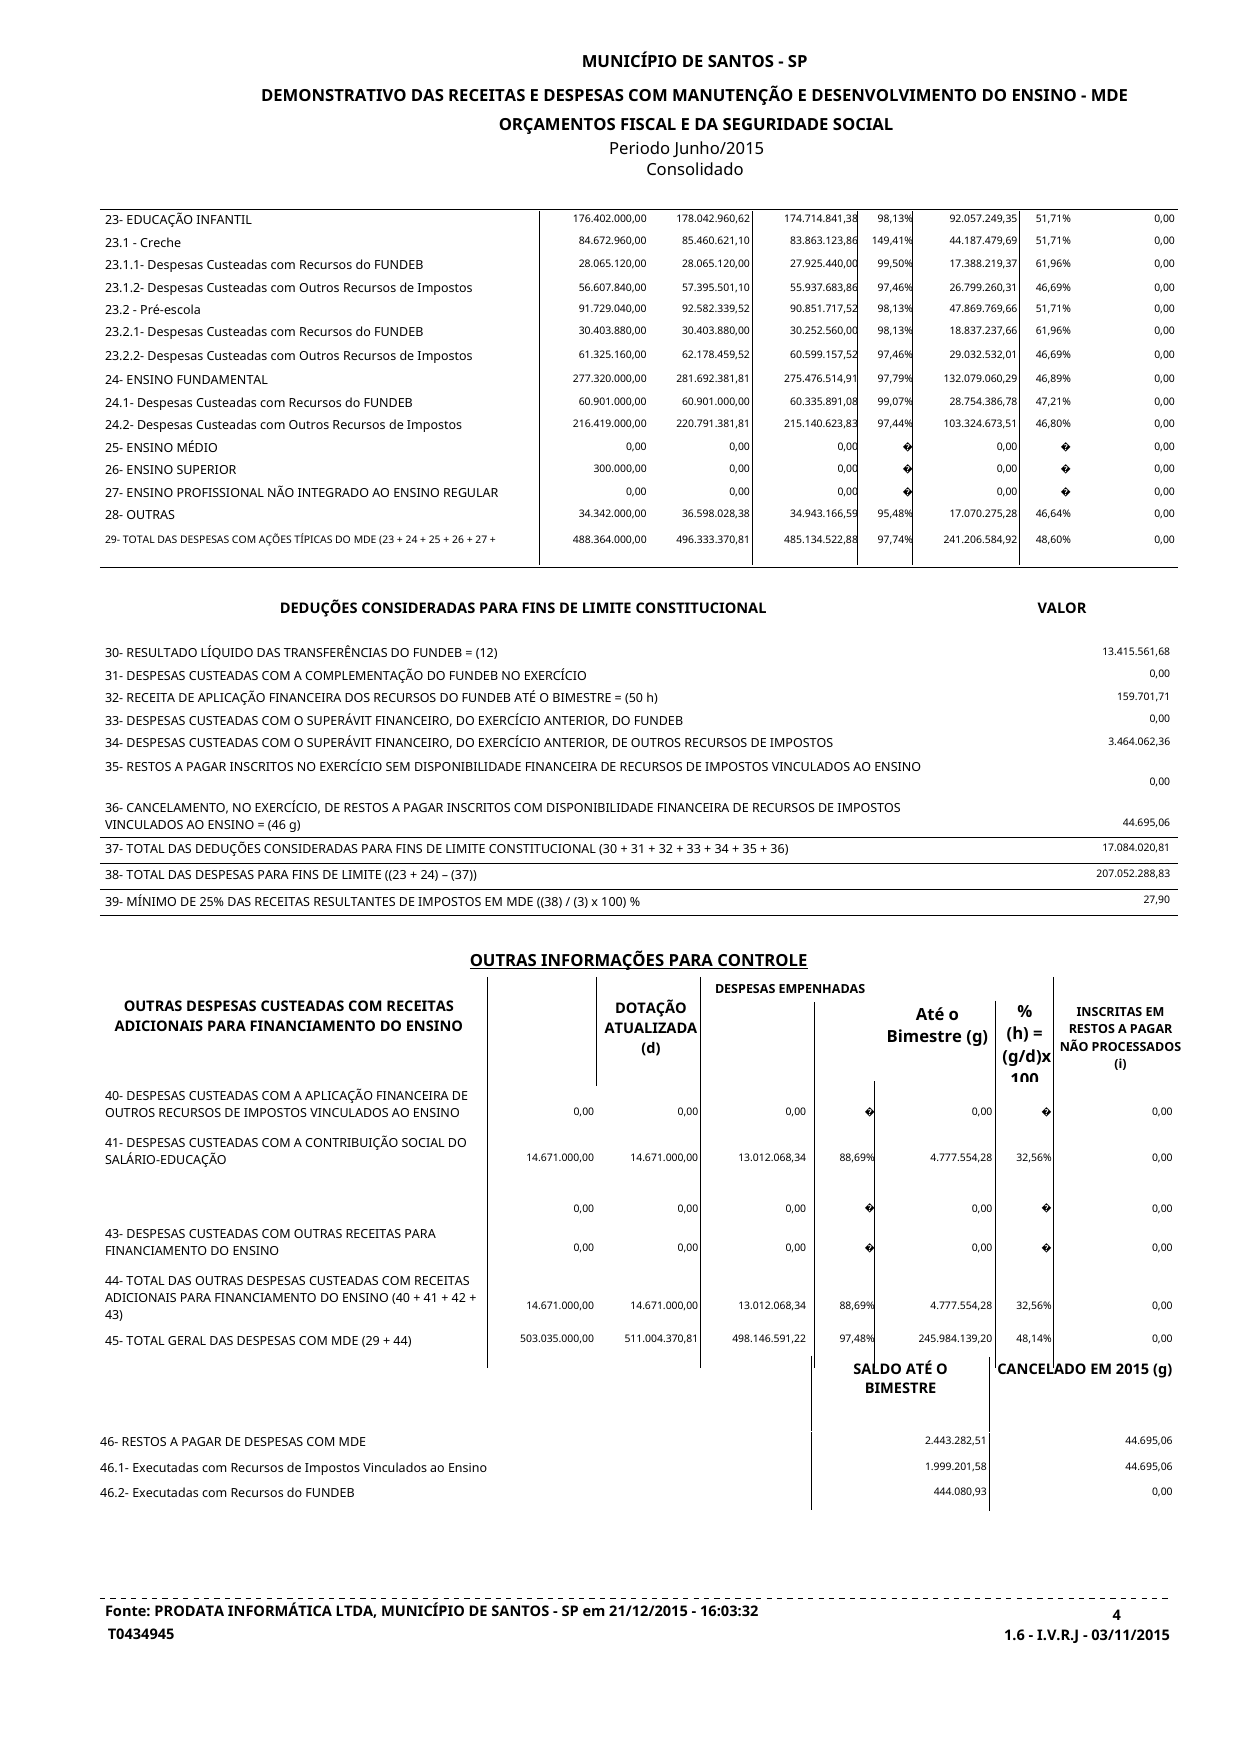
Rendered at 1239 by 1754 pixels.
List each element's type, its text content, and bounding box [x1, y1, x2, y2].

table_cell 29.032.532,01 [918, 348, 1017, 370]
table_header [755, 0, 771, 49]
table_cell [601, 917, 613, 947]
table_cell 35- RESTOS A PAGAR INSCRITOS NO EXERCÍCIO SEM DISPONIBILIDADE FINANCEIRA DE RECURSOS DE IMPOSTOS VINCULADOS AO ENSINO [105, 758, 942, 797]
table_cell 511.004.370,81 [596, 1332, 698, 1354]
table_cell [0, 1272, 100, 1299]
table_cell [0, 866, 100, 888]
table_cell [806, 1332, 812, 1354]
table_cell [0, 734, 100, 757]
table_cell [0, 775, 100, 797]
table_cell [860, 1173, 866, 1191]
table_cell [755, 1126, 771, 1134]
table_cell [1010, 917, 1017, 947]
table_cell [1113, 1134, 1167, 1150]
table_cell [1182, 439, 1239, 461]
table_cell [651, 75, 698, 84]
table_cell [534, 1359, 540, 1430]
table_header [1010, 0, 1017, 49]
table_cell [490, 1050, 534, 1077]
table_cell [1182, 201, 1239, 210]
table_cell [108, 112, 212, 136]
table_cell [1182, 1081, 1239, 1087]
table_cell [400, 201, 472, 209]
table_cell [1059, 136, 1071, 150]
table_cell [918, 1272, 942, 1299]
table_cell � [819, 1104, 874, 1126]
table_cell 38- TOTAL DAS DESPESAS PARA FINS DE LIMITE ((23 + 24) – (37)) [105, 866, 942, 888]
table_cell Consolidado [212, 157, 1177, 180]
table_cell [949, 1272, 973, 1299]
table_header [601, 0, 613, 49]
table_cell [400, 75, 472, 84]
table_header [651, 0, 698, 49]
table_cell [601, 201, 613, 209]
table_cell [755, 556, 771, 567]
table_cell [212, 1126, 312, 1134]
table_cell [703, 201, 750, 209]
table_cell [860, 1004, 866, 1050]
table_cell [0, 234, 100, 256]
table_cell [1113, 1088, 1167, 1104]
table_cell [651, 1272, 698, 1299]
table_cell [1010, 1173, 1017, 1191]
table_cell 0,00 [649, 461, 750, 484]
table_cell [108, 1081, 212, 1087]
table_cell [0, 1604, 100, 1624]
table_cell [490, 1173, 534, 1191]
table_cell [1182, 572, 1239, 643]
table_cell 46.1- Executadas com Recursos de Impostos Vinculados ao Ensino [100, 1459, 800, 1481]
table_cell ORÇAMENTOS FISCAL E DA SEGURIDADE SOCIAL [212, 112, 1179, 136]
table_cell 34- DESPESAS CUSTEADAS COM O SUPERÁVIT FINANCEIRO, DO EXERCÍCIO ANTERIOR, DE OUTROS RECURSOS DE IMPOSTOS [105, 734, 942, 757]
table_cell [1182, 917, 1239, 947]
table_cell [312, 917, 400, 947]
table_cell 28- OUTRAS [105, 506, 534, 529]
table_cell [800, 1050, 806, 1077]
table_cell 14.671.000,00 [490, 1150, 594, 1173]
table_cell [949, 799, 973, 815]
table_cell [534, 556, 540, 567]
table_cell 46- RESTOS A PAGAR DE DESPESAS COM MDE [100, 1433, 800, 1456]
table_cell [1059, 981, 1071, 999]
table_cell [534, 1004, 540, 1050]
table_cell [860, 75, 866, 84]
table_cell [860, 1510, 866, 1598]
table_cell 24- ENSINO FUNDAMENTAL [105, 371, 534, 394]
table_cell 0,00 [596, 1201, 698, 1222]
table_cell [771, 1321, 800, 1329]
table_cell [651, 1134, 698, 1150]
table_cell [973, 1272, 987, 1299]
table_header [703, 0, 750, 49]
table_cell [400, 917, 472, 947]
table_cell 51,71% [1024, 211, 1071, 234]
table_cell [819, 1321, 825, 1329]
table_cell [949, 917, 973, 947]
table_cell 98,13% [860, 324, 912, 346]
table_cell [480, 1510, 487, 1598]
table_cell [312, 1126, 400, 1134]
table_cell [0, 1484, 100, 1507]
table_cell [755, 1088, 771, 1104]
table_cell [1010, 1126, 1017, 1134]
table_cell [1182, 712, 1239, 734]
table_cell � [998, 1240, 1051, 1263]
table_cell [755, 201, 771, 209]
table_cell [601, 1272, 613, 1299]
table_cell [1024, 1126, 1051, 1134]
table_cell [800, 1088, 806, 1104]
table_cell [879, 1173, 913, 1191]
table_cell 30.403.880,00 [649, 324, 750, 346]
table_cell 44.695,06 [946, 815, 1170, 837]
table_cell [879, 201, 913, 209]
table_cell [800, 1433, 806, 1456]
table_cell [1182, 1484, 1239, 1507]
table_cell [1010, 1321, 1017, 1329]
table_cell [490, 1510, 534, 1598]
table_header [490, 0, 534, 49]
table_cell [601, 1134, 613, 1150]
table_header [480, 0, 487, 49]
table_cell [1024, 1604, 1051, 1624]
table_cell [1113, 201, 1167, 209]
table_cell [601, 556, 613, 567]
table_cell [1113, 136, 1167, 150]
table_cell 0,00 [1071, 211, 1175, 234]
table_cell [542, 75, 594, 84]
table_cell [806, 1088, 812, 1104]
table_cell 17.084.020,81 [946, 841, 1170, 863]
table_cell [1182, 1433, 1239, 1456]
table_cell [108, 201, 212, 209]
table_cell [651, 1088, 698, 1104]
table_cell 99,07% [860, 394, 912, 416]
table_cell [613, 1272, 646, 1299]
table_cell 0,00 [1071, 532, 1175, 554]
table_cell [1059, 1604, 1071, 1624]
table_cell [1010, 136, 1017, 150]
table_cell [949, 1227, 973, 1240]
table_cell [534, 461, 539, 484]
table_cell [480, 1191, 487, 1200]
table_cell 97,48% [819, 1332, 874, 1354]
table_cell [998, 1227, 1009, 1240]
table_cell [534, 532, 539, 554]
table_cell [1182, 1126, 1239, 1134]
table_cell [1182, 981, 1239, 999]
table_cell [806, 201, 812, 209]
table_cell [601, 1510, 613, 1598]
table_cell [534, 1263, 540, 1270]
table_cell [755, 1134, 771, 1150]
table_cell [1182, 1321, 1239, 1329]
table_cell [755, 917, 771, 947]
table_cell 28.065.120,00 [649, 256, 750, 279]
table_cell [1182, 799, 1239, 815]
table_cell 29- TOTAL DAS DESPESAS COM AÇÕES TÍPICAS DO MDE (23 + 24 + 25 + 26 + 27 + [105, 532, 534, 554]
table_cell 0,00 [1059, 1332, 1172, 1354]
table_cell [949, 1126, 973, 1134]
table_cell [490, 1263, 534, 1270]
table_cell 0,00 [649, 484, 750, 506]
table_cell Periodo Junho/2015 [400, 136, 973, 157]
table_cell [212, 1191, 312, 1200]
table_cell [1073, 917, 1112, 947]
table_cell [1182, 84, 1239, 111]
table_cell [1059, 1321, 1071, 1329]
table_cell [998, 136, 1009, 150]
table_cell [0, 1321, 100, 1329]
table_cell 61.325.160,00 [542, 348, 646, 370]
table_cell [806, 1134, 812, 1150]
table_cell [212, 556, 312, 567]
table_cell � [860, 461, 912, 484]
table_cell [918, 1173, 942, 1191]
table_header [800, 0, 806, 49]
table_cell 0,00 [879, 1104, 992, 1126]
table_cell [542, 1134, 594, 1150]
table_cell [755, 1004, 771, 1050]
table_cell 0,00 [1071, 416, 1175, 439]
table_cell � [1024, 484, 1071, 506]
table_cell [0, 324, 100, 346]
table_cell 84.672.960,00 [542, 234, 646, 256]
table_cell 0,00 [1071, 439, 1175, 461]
table_cell [1182, 461, 1239, 484]
table_cell [860, 1134, 866, 1150]
table_cell 44.695,06 [1010, 1459, 1172, 1481]
table_cell [542, 556, 594, 567]
table_cell [1010, 1088, 1017, 1104]
table_cell [312, 136, 400, 150]
table_cell [806, 1359, 811, 1430]
table_header [312, 0, 400, 49]
table_cell [601, 75, 613, 84]
table_cell [800, 1173, 806, 1191]
table_cell [1059, 1227, 1071, 1240]
table_cell [973, 1510, 987, 1598]
table_cell [755, 1191, 771, 1200]
table_cell [869, 75, 874, 84]
table_cell 60.599.157,52 [755, 348, 857, 370]
table_cell [534, 324, 539, 346]
table_cell 51,71% [1024, 301, 1071, 323]
table_cell [490, 1126, 534, 1134]
table_cell [1182, 301, 1239, 323]
table_cell 444.080,93 [825, 1484, 987, 1507]
table_cell [806, 1150, 812, 1173]
table_cell [542, 201, 594, 209]
table_cell [0, 981, 100, 999]
table_cell [0, 1150, 100, 1173]
table_cell 27.925.440,00 [755, 256, 857, 279]
table_cell [1182, 394, 1239, 416]
table_cell MUNICÍPIO DE SANTOS - SP [212, 50, 1177, 75]
table_cell [806, 1484, 811, 1507]
table_cell [1059, 1191, 1071, 1200]
table_cell [828, 1004, 858, 1050]
table_cell [212, 1050, 312, 1077]
table_cell [973, 150, 987, 157]
table_cell [1073, 556, 1112, 567]
table_cell [212, 1510, 312, 1598]
table_cell [490, 1134, 534, 1150]
table_cell [1059, 1263, 1071, 1270]
table_cell [1024, 1081, 1051, 1087]
table_cell [1024, 1191, 1051, 1200]
table_cell [613, 1359, 646, 1430]
table_cell [534, 1510, 540, 1598]
table_cell 36.598.028,38 [649, 506, 750, 529]
table_cell [703, 75, 750, 84]
table_cell 45- TOTAL GERAL DAS DESPESAS COM MDE (29 + 44) [105, 1332, 487, 1354]
table_cell [1182, 1201, 1239, 1221]
table_header [212, 0, 312, 49]
table_cell [869, 1510, 874, 1598]
table_cell [601, 1263, 613, 1270]
table_cell [312, 1201, 400, 1221]
table_cell [879, 1126, 913, 1134]
table_cell [828, 556, 858, 567]
table_cell [869, 556, 874, 567]
table_cell [860, 1263, 866, 1270]
table_cell 92.057.249,35 [918, 211, 1017, 234]
table_cell [1182, 192, 1239, 201]
table_cell [806, 1263, 812, 1270]
table_cell [1010, 1134, 1017, 1150]
table_cell 91.729.040,00 [542, 301, 646, 323]
table_cell 0,00 [1071, 348, 1175, 370]
table_cell 0,00 [1010, 1484, 1172, 1507]
table_cell [771, 1191, 800, 1200]
table_cell 0,00 [946, 775, 1170, 797]
table_cell [973, 1227, 987, 1240]
table_cell OUTRAS INFORMAÇÕES PARA CONTROLE [100, 947, 1177, 974]
table_cell [800, 1510, 806, 1598]
table_cell 0,00 [879, 1240, 992, 1263]
table_cell [108, 84, 212, 111]
table_cell 0,00 [879, 1201, 992, 1222]
table_cell 46,64% [1024, 506, 1071, 529]
table_cell [0, 348, 100, 370]
table_cell [879, 1510, 913, 1598]
table_cell 60.901.000,00 [649, 394, 750, 416]
table_cell 3.464.062,36 [946, 734, 1170, 757]
table_cell [0, 532, 100, 554]
table_cell [1010, 1510, 1017, 1598]
table_cell [1073, 1272, 1112, 1299]
table_cell 0,00 [1071, 301, 1175, 323]
table_cell [0, 439, 100, 461]
table_cell [1182, 150, 1239, 157]
table_cell [312, 1359, 400, 1430]
table_cell [1010, 150, 1017, 157]
table_cell [806, 75, 812, 84]
table_cell [1182, 1299, 1239, 1321]
table_cell [860, 917, 866, 947]
table_cell [998, 1321, 1009, 1329]
table_cell [1024, 758, 1051, 775]
table_cell [806, 917, 812, 947]
table_cell [869, 1272, 874, 1299]
table_cell [534, 1191, 540, 1200]
table_cell [1182, 1088, 1239, 1104]
table_cell [1113, 758, 1167, 775]
table_cell [806, 1433, 811, 1456]
table_cell [534, 1173, 540, 1191]
table_cell [1059, 1173, 1071, 1191]
table_cell [534, 1088, 540, 1104]
table_cell [473, 1359, 480, 1430]
table_header [1073, 0, 1112, 49]
table_cell [0, 644, 100, 667]
table_cell [828, 1227, 858, 1240]
table_cell [0, 461, 100, 484]
table_cell [542, 1050, 594, 1077]
table_cell [819, 1088, 825, 1104]
table_cell [703, 917, 750, 947]
table_cell [651, 556, 698, 567]
table_cell [601, 1081, 613, 1087]
table_cell [819, 1126, 825, 1134]
table_cell [828, 1625, 858, 1645]
table_cell [651, 1625, 698, 1645]
table_cell [480, 1201, 487, 1221]
table_cell [1113, 1510, 1167, 1598]
table_cell [1059, 1126, 1071, 1134]
table_cell [312, 1050, 400, 1077]
table_cell [534, 1321, 540, 1329]
table_header [0, 0, 100, 49]
table_cell [828, 75, 858, 84]
table_cell [1010, 1604, 1017, 1624]
table_cell [534, 1126, 540, 1134]
table_cell [800, 1321, 806, 1329]
table_cell [819, 1227, 825, 1240]
table_cell 0,00 [1071, 394, 1175, 416]
table_cell [542, 1510, 594, 1598]
table_cell 0,00 [755, 484, 857, 506]
table_cell 0,00 [946, 667, 1170, 689]
table_cell [819, 1433, 825, 1456]
table_cell [800, 75, 806, 84]
table_cell [1182, 112, 1239, 136]
table_cell [1059, 1088, 1071, 1104]
table_cell [1182, 256, 1239, 279]
table_cell [1010, 1272, 1017, 1299]
table_cell [473, 1004, 480, 1050]
table_cell [973, 1191, 987, 1200]
table_cell 46.2- Executadas com Recursos do FUNDEB [100, 1484, 800, 1507]
table_cell [828, 201, 858, 209]
table_cell 24.1- Despesas Custeadas com Recursos do FUNDEB [105, 394, 534, 416]
table_cell 23.1.2- Despesas Custeadas com Outros Recursos de Impostos [105, 279, 534, 299]
table_cell [312, 1081, 400, 1087]
table_cell [819, 1050, 825, 1077]
table_cell [0, 150, 100, 157]
table_cell [1024, 917, 1051, 947]
table_cell [918, 75, 942, 84]
table_cell [949, 1173, 973, 1191]
table_cell [1113, 981, 1167, 999]
table_cell [473, 1081, 480, 1087]
table_cell 88,69% [819, 1150, 874, 1173]
table_cell [828, 1263, 858, 1270]
table_cell [1073, 799, 1112, 815]
table_cell [1073, 136, 1112, 150]
table_cell [108, 556, 212, 567]
table_cell [1182, 734, 1239, 757]
table_cell [490, 981, 534, 999]
table_cell [0, 301, 100, 323]
table_cell 97,79% [860, 371, 912, 394]
table_cell 503.035.000,00 [490, 1332, 594, 1354]
table_cell 488.364.000,00 [542, 532, 646, 554]
table_cell [1073, 75, 1112, 84]
table_cell [480, 1050, 487, 1077]
table_cell [828, 1191, 858, 1200]
table_cell [800, 1134, 806, 1150]
table_cell [1113, 75, 1167, 84]
table_cell [0, 1433, 100, 1456]
table_cell [755, 1272, 771, 1299]
table_cell [819, 1004, 825, 1050]
table_cell [949, 758, 973, 775]
table_header [473, 0, 480, 49]
table_cell 28.754.386,78 [918, 394, 1017, 416]
table_cell 14.671.000,00 [596, 1299, 698, 1321]
table_cell [613, 1088, 646, 1104]
table_cell [806, 1272, 812, 1299]
table_cell [1059, 556, 1071, 567]
table_cell Fonte: PRODATA INFORMÁTICA LTDA, MUNICÍPIO DE SANTOS - SP em 21/12/2015 - 16:03:32 [105, 1601, 995, 1624]
table_cell [703, 1050, 750, 1077]
table_cell [473, 1050, 480, 1077]
table_cell [998, 758, 1009, 775]
table_cell 25- ENSINO MÉDIO [105, 439, 534, 461]
table_cell [1182, 75, 1239, 84]
table_cell [869, 1004, 874, 1050]
table_cell [860, 1050, 866, 1077]
table_cell [1182, 532, 1239, 554]
table_cell [1010, 1263, 1017, 1270]
table_cell [108, 1126, 212, 1134]
table_cell [400, 1359, 472, 1430]
table_cell [0, 484, 100, 506]
table_cell 40- DESPESAS CUSTEADAS COM A APLICAÇÃO FINANCEIRA DE OUTROS RECURSOS DE IMPOSTOS VINCULADOS AO ENSINO [105, 1088, 487, 1126]
table_cell [473, 1126, 480, 1134]
table_cell [473, 981, 480, 999]
table_cell 498.146.591,22 [703, 1332, 806, 1354]
table_cell [0, 1240, 100, 1263]
table_cell 14.671.000,00 [490, 1299, 594, 1321]
table_cell [1182, 1272, 1239, 1299]
table_cell [601, 1191, 613, 1200]
table_cell [651, 1173, 698, 1191]
table_cell [1182, 1104, 1239, 1126]
table_cell [534, 484, 539, 506]
table_cell [1182, 1510, 1239, 1598]
table_cell [1010, 201, 1017, 209]
table_cell [973, 75, 987, 84]
table_cell [703, 1173, 750, 1191]
table_cell [534, 234, 539, 256]
table_cell [0, 180, 100, 192]
table_header [828, 0, 858, 49]
table_cell [1010, 758, 1017, 775]
table_cell [1182, 1625, 1239, 1645]
table_cell [949, 1510, 973, 1598]
table_cell [534, 280, 539, 299]
table_cell [0, 280, 100, 299]
table_cell [1024, 1510, 1051, 1598]
table_cell [108, 136, 212, 150]
table_cell 85.460.621,10 [649, 234, 750, 256]
table_cell 103.324.673,51 [918, 416, 1017, 439]
table_cell [771, 1625, 800, 1645]
table_cell 33- DESPESAS CUSTEADAS COM O SUPERÁVIT FINANCEIRO, DO EXERCÍCIO ANTERIOR, DO FUNDEB [105, 712, 942, 734]
table_cell [400, 1201, 472, 1221]
table_cell [1113, 1173, 1167, 1191]
table_cell [828, 1088, 858, 1104]
table_header [1024, 0, 1051, 49]
table_cell 132.079.060,29 [918, 371, 1017, 394]
table_cell [1182, 815, 1239, 838]
table_cell [918, 1191, 942, 1200]
table_cell [490, 917, 534, 947]
table_cell [0, 192, 100, 201]
table_cell [800, 556, 806, 567]
table_cell 37- TOTAL DAS DEDUÇÕES CONSIDERADAS PARA FINS DE LIMITE CONSTITUCIONAL (30 + 31 + 32 + 33 + 34 + 35 + 36) [105, 841, 942, 863]
table_cell [613, 1510, 646, 1598]
table_cell [480, 1081, 487, 1087]
table_cell [1182, 667, 1239, 689]
table_cell [879, 981, 913, 999]
table_cell [1024, 1227, 1051, 1240]
table_cell [400, 1081, 472, 1087]
table_cell 0,00 [918, 439, 1017, 461]
table_cell CANCELADO EM 2015 (g) [992, 1359, 1177, 1430]
table_cell [869, 1191, 874, 1200]
table_cell 0,00 [755, 461, 857, 484]
table_cell [819, 75, 825, 84]
table_cell [998, 1459, 1009, 1481]
table_cell 31- DESPESAS CUSTEADAS COM A COMPLEMENTAÇÃO DO FUNDEB NO EXERCÍCIO [105, 667, 942, 689]
table_cell [869, 917, 874, 947]
table_cell T0434945 [108, 1624, 613, 1646]
table_cell [0, 371, 100, 394]
table_cell [0, 1359, 100, 1430]
table_cell [949, 1321, 973, 1329]
table_cell [1113, 799, 1167, 815]
table_cell [828, 1510, 858, 1598]
table_cell [1073, 1134, 1112, 1150]
table_cell 97,46% [860, 280, 912, 301]
table_cell [771, 1359, 800, 1430]
table_cell [651, 917, 698, 947]
table_cell [819, 1459, 825, 1481]
table_cell [703, 1272, 750, 1299]
table_cell [800, 917, 806, 947]
table_cell 46,69% [1024, 280, 1071, 301]
table_cell [1113, 1272, 1167, 1299]
table_cell [613, 917, 646, 947]
table_cell [490, 1272, 534, 1299]
table_cell [534, 301, 539, 323]
table_cell [0, 112, 100, 136]
table_cell 0,00 [542, 484, 646, 506]
table_cell [771, 1126, 800, 1134]
table_cell [1182, 556, 1239, 568]
table_cell [1073, 1088, 1112, 1104]
table_cell [879, 75, 913, 84]
table_cell � [860, 484, 912, 506]
table_cell � [1024, 439, 1071, 461]
table_cell 0,00 [490, 1201, 594, 1222]
table_cell [1073, 201, 1112, 209]
table_cell [1182, 1359, 1239, 1430]
table_cell [542, 1272, 594, 1299]
table_cell [1010, 556, 1017, 567]
table_cell [542, 1173, 594, 1191]
table_cell [534, 1050, 540, 1077]
table_cell 88,69% [819, 1299, 874, 1321]
table_cell 90.851.717,52 [755, 301, 857, 323]
table_cell [534, 1227, 540, 1240]
table_cell DOTAÇÃO ATUALIZADA (d) [601, 977, 700, 1078]
table_cell [973, 981, 987, 999]
table_cell 485.134.522,88 [755, 532, 857, 554]
table_cell [1024, 556, 1051, 567]
table_cell [973, 1173, 987, 1191]
table_cell [1073, 1227, 1112, 1240]
table_cell 24.2- Despesas Custeadas com Outros Recursos de Impostos [105, 416, 534, 439]
table_cell [312, 201, 400, 209]
table_cell [860, 1625, 866, 1645]
table_cell [542, 1263, 594, 1270]
table_cell [828, 1134, 858, 1150]
table_cell [490, 75, 534, 84]
table_cell 56.607.840,00 [542, 280, 646, 301]
table_cell [534, 1134, 540, 1150]
table_cell [771, 1173, 800, 1191]
table_cell [806, 1459, 811, 1481]
table_cell [108, 75, 212, 84]
table_cell [480, 556, 487, 567]
table_header [879, 0, 913, 49]
table_cell 0,00 [1071, 461, 1175, 484]
table_cell [1113, 1227, 1167, 1240]
table_cell [542, 1227, 594, 1240]
table_cell [819, 1173, 825, 1191]
table_cell [613, 1625, 646, 1645]
table_cell [0, 841, 100, 863]
table_cell 0,00 [1071, 371, 1175, 394]
table_cell 39- MÍNIMO DE 25% DAS RECEITAS RESULTANTES DE IMPOSTOS EM MDE ((38) / (3) x 100) % [105, 893, 942, 915]
table_cell [703, 556, 750, 567]
table_cell [534, 371, 539, 394]
table_cell [1113, 1126, 1167, 1134]
table_cell [0, 689, 100, 712]
table_cell [613, 1134, 646, 1150]
table_cell [998, 1088, 1009, 1104]
table_cell [703, 1126, 750, 1134]
table_cell [918, 201, 942, 209]
table_cell [703, 1081, 750, 1087]
table_cell [973, 201, 987, 209]
table_cell [473, 917, 480, 947]
table_cell [1113, 150, 1167, 157]
table_cell [869, 1126, 874, 1134]
table_cell [1024, 75, 1051, 84]
table_cell [534, 256, 539, 279]
table_cell [1073, 1173, 1112, 1191]
table_cell 13.012.068,34 [703, 1150, 806, 1173]
table_cell [542, 1126, 594, 1134]
table_cell [0, 1104, 100, 1126]
table_cell 47,21% [1024, 394, 1071, 416]
table_cell 60.335.891,08 [755, 394, 857, 416]
table_cell [1182, 180, 1239, 192]
table_cell [108, 150, 212, 157]
table_cell [1113, 917, 1167, 947]
table_cell [1073, 150, 1112, 157]
table_cell [534, 416, 539, 439]
table_cell [819, 1272, 825, 1299]
table_cell 0,00 [703, 1240, 806, 1263]
table_cell [0, 1510, 100, 1598]
table_cell [1182, 689, 1239, 712]
table_cell [212, 150, 312, 157]
table_cell [819, 917, 825, 947]
table_cell [613, 556, 646, 567]
table_cell [1182, 775, 1239, 797]
table_cell [0, 572, 100, 643]
table_cell [1182, 1050, 1239, 1077]
table_cell [806, 1299, 812, 1321]
table_cell [613, 201, 646, 209]
table_cell 41- DESPESAS CUSTEADAS COM A CONTRIBUIÇÃO SOCIAL DO SALÁRIO-EDUCAÇÃO [105, 1134, 487, 1191]
table_header [806, 0, 812, 49]
table_cell [800, 1484, 806, 1507]
table_cell 23.2.1- Despesas Custeadas com Recursos do FUNDEB [105, 324, 534, 346]
table_cell [1059, 75, 1071, 84]
table_cell [860, 1272, 866, 1299]
table_cell [480, 75, 487, 84]
table_cell [755, 1625, 771, 1645]
table_cell [771, 1263, 800, 1270]
table_cell [879, 1134, 913, 1150]
table_cell [869, 1321, 874, 1329]
table_cell 17.388.219,37 [918, 256, 1017, 279]
table_cell [542, 917, 594, 947]
table_cell [1024, 150, 1051, 157]
table_cell [860, 1088, 866, 1104]
table_cell [1113, 1191, 1167, 1200]
table_cell 14.671.000,00 [596, 1150, 698, 1173]
table_cell [973, 917, 987, 947]
table_cell 18.837.237,66 [918, 324, 1017, 346]
table_cell 98,13% [860, 301, 912, 323]
table_cell [542, 1191, 594, 1200]
table_cell [108, 1050, 212, 1077]
table_cell [108, 51, 212, 75]
table_cell [542, 1359, 594, 1430]
table_cell [800, 1191, 806, 1200]
table_cell [998, 1173, 1009, 1191]
table_cell 23.1 - Creche [105, 234, 534, 256]
table_cell [212, 201, 312, 209]
table_cell 62.178.459,52 [649, 348, 750, 370]
table_cell 95,48% [860, 506, 912, 529]
table_cell [0, 1173, 100, 1191]
table_cell [998, 981, 1009, 999]
table_cell [800, 1272, 806, 1299]
table_cell 0,00 [703, 1201, 806, 1222]
table_cell [1024, 1263, 1051, 1270]
table_cell [1073, 1510, 1112, 1598]
table_header [869, 0, 874, 49]
table_cell 51,71% [1024, 234, 1071, 256]
table_cell [534, 394, 539, 416]
table_cell [1010, 1191, 1017, 1200]
table_cell [998, 1604, 1009, 1624]
table_cell [998, 1081, 1009, 1087]
table_cell [998, 150, 1009, 157]
table_cell [1073, 1081, 1112, 1087]
table_cell 47.869.769,66 [918, 301, 1017, 323]
table_cell [1059, 150, 1071, 157]
table_cell [879, 1227, 913, 1240]
table_cell [771, 1081, 800, 1087]
table_cell [949, 75, 973, 84]
table_cell [998, 1263, 1009, 1270]
table_cell 27- ENSINO PROFISSIONAL NÃO INTEGRADO AO ENSINO REGULAR [105, 484, 534, 506]
table_cell [800, 1126, 806, 1134]
table_cell DEDUÇÕES CONSIDERADAS PARA FINS DE LIMITE CONSTITUCIONAL [105, 572, 942, 644]
table_cell [998, 201, 1009, 209]
table_cell [973, 1081, 987, 1087]
table_cell [755, 1321, 771, 1329]
table_cell [108, 1510, 212, 1598]
table_cell [534, 439, 539, 461]
table_cell [973, 1126, 987, 1134]
table_cell [1182, 866, 1239, 888]
table_cell [918, 1081, 942, 1087]
table_header [542, 0, 594, 49]
table_cell [480, 1126, 487, 1134]
table_cell [703, 1321, 750, 1329]
table_cell [108, 192, 212, 201]
table_cell [0, 201, 100, 210]
table_cell [1010, 981, 1017, 999]
table_cell [771, 1004, 800, 1050]
table_cell [212, 917, 312, 947]
table_cell [0, 136, 100, 150]
table_cell [860, 1321, 866, 1329]
table_cell [212, 1081, 312, 1087]
table_cell � [860, 439, 912, 461]
table_cell 215.140.623,83 [755, 416, 857, 439]
table_cell [806, 1625, 812, 1645]
table_cell [651, 1227, 698, 1240]
table_cell 241.206.584,92 [918, 532, 1017, 554]
table_cell [400, 1191, 472, 1200]
table_cell [998, 799, 1009, 815]
table_cell [800, 1459, 806, 1481]
table_cell [806, 556, 812, 567]
table_cell 0,00 [1059, 1201, 1172, 1222]
table_cell [1073, 981, 1112, 999]
table_cell [651, 1126, 698, 1134]
table_cell [0, 1081, 100, 1087]
table_cell [613, 1126, 646, 1134]
table_cell 0,00 [1071, 280, 1175, 301]
table_cell [651, 1359, 698, 1430]
table_cell 0,00 [918, 461, 1017, 484]
table_cell [973, 1321, 987, 1329]
table_cell 0,00 [1071, 324, 1175, 346]
table_cell [400, 1510, 472, 1598]
table_header [1059, 0, 1071, 49]
table_cell [490, 1004, 534, 1050]
table_cell [1182, 1191, 1239, 1200]
table_cell [0, 256, 100, 279]
table_cell [1024, 981, 1051, 999]
table_cell [806, 1227, 812, 1240]
table_cell 61,96% [1024, 256, 1071, 279]
table_cell [0, 1004, 100, 1050]
table_cell [312, 75, 400, 84]
table_cell [869, 1173, 874, 1191]
table_cell [480, 1004, 487, 1050]
table_cell [771, 556, 800, 567]
table_cell [542, 981, 594, 999]
table_cell [1059, 799, 1071, 815]
table_cell 30- RESULTADO LÍQUIDO DAS TRANSFERÊNCIAS DO FUNDEB = (12) [105, 644, 942, 667]
table_cell [0, 1332, 100, 1354]
table_cell 174.714.841,38 [755, 211, 857, 234]
table_cell [212, 1201, 312, 1221]
table_cell � [998, 1104, 1051, 1126]
table_cell [0, 75, 100, 84]
table_cell [998, 917, 1009, 947]
table_cell 83.863.123,86 [755, 234, 857, 256]
table_cell [949, 1263, 973, 1270]
table_cell [703, 1625, 750, 1645]
table_cell [869, 1134, 874, 1150]
table_cell [534, 201, 540, 209]
table_cell 1.6 - I.V.R.J - 03/11/2015 [869, 1625, 1170, 1645]
table_cell [806, 1173, 812, 1191]
table_cell 60.901.000,00 [542, 394, 646, 416]
table_cell [534, 981, 540, 999]
table_header [949, 0, 973, 49]
table_cell [973, 1134, 987, 1150]
table_cell [1182, 506, 1239, 529]
table_cell [703, 1088, 750, 1104]
table_cell [879, 917, 913, 947]
table_cell [0, 1625, 100, 1645]
table_cell [998, 1126, 1009, 1134]
table_cell OUTRAS DESPESAS CUSTEADAS COM RECEITAS ADICIONAIS PARA FINANCIAMENTO DO ENSINO [105, 981, 472, 1050]
table_cell 97,74% [860, 532, 912, 554]
table_cell [1113, 1263, 1167, 1270]
table_cell [1024, 201, 1051, 209]
table_cell [1073, 1604, 1112, 1624]
table_cell [860, 556, 866, 567]
table_cell [771, 201, 800, 209]
table_header [1182, 0, 1239, 49]
table_cell [1182, 1240, 1239, 1263]
table_cell 92.582.339,52 [649, 301, 750, 323]
table_cell [703, 1191, 750, 1200]
table_cell [819, 1484, 825, 1507]
table_cell [1182, 758, 1239, 775]
table_cell [212, 75, 312, 84]
table_cell [1182, 371, 1239, 394]
table_header [860, 0, 866, 49]
table_cell [860, 1227, 866, 1240]
table_cell [755, 75, 771, 84]
table_cell [613, 1191, 646, 1200]
table_cell 98,13% [860, 211, 912, 234]
table_cell [806, 1126, 812, 1134]
table_cell Até o Bimestre (g) [879, 1002, 995, 1080]
table_cell 44- TOTAL DAS OUTRAS DESPESAS CUSTEADAS COM RECEITAS ADICIONAIS PARA FINANCIAMENTO DO ENSINO (40 + 41 + 42 + 43) [105, 1272, 487, 1329]
table_cell [828, 1173, 858, 1191]
table_cell [918, 1227, 942, 1240]
table_header [1113, 0, 1167, 49]
table_cell [703, 1359, 750, 1430]
table_cell [0, 394, 100, 416]
table_cell [973, 799, 987, 815]
table_cell [1059, 1272, 1071, 1299]
table_cell 0,00 [649, 439, 750, 461]
table_cell [819, 556, 825, 567]
table_cell 0,00 [596, 1104, 698, 1126]
table_cell [534, 506, 539, 529]
table_cell [0, 506, 100, 529]
table_cell [613, 1081, 646, 1087]
table_cell 99,50% [860, 256, 912, 279]
table_cell [473, 1510, 480, 1598]
table_cell [490, 556, 534, 567]
table_cell [1059, 201, 1071, 209]
table_cell [755, 1263, 771, 1270]
table_cell [601, 1227, 613, 1240]
table_cell [703, 1263, 750, 1270]
table_cell 61,96% [1024, 324, 1071, 346]
table_cell [1010, 75, 1017, 84]
table_cell [613, 1321, 646, 1329]
table_cell [601, 1321, 613, 1329]
table_cell [800, 1227, 806, 1240]
table_cell [806, 1201, 812, 1221]
table_cell 44.187.479,69 [918, 234, 1017, 256]
table_cell 0,00 [755, 439, 857, 461]
table_cell [1182, 1459, 1239, 1481]
table_cell [819, 1134, 825, 1150]
table_cell [819, 1191, 825, 1200]
table_cell [1182, 644, 1239, 667]
table_cell [0, 1459, 100, 1481]
table_cell SALDO ATÉ O BIMESTRE [828, 1359, 973, 1430]
table_cell [918, 556, 942, 567]
table_cell [949, 981, 973, 999]
table_cell [1073, 1191, 1112, 1200]
table_cell [755, 1359, 771, 1430]
table_cell [828, 917, 858, 947]
table_header [771, 0, 800, 49]
table_cell [879, 1088, 913, 1104]
table_cell [108, 917, 212, 947]
table_cell [1010, 799, 1017, 815]
table_cell [703, 1134, 750, 1150]
table_cell [0, 211, 100, 234]
table_cell 0,00 [1071, 506, 1175, 529]
table_cell [755, 1227, 771, 1240]
table_cell 0,00 [490, 1104, 594, 1126]
table_cell [534, 211, 539, 234]
table_cell [312, 1191, 400, 1200]
table_cell [601, 1173, 613, 1191]
table_cell [108, 1359, 212, 1430]
table_cell 0,00 [490, 1240, 594, 1263]
table_cell [879, 1191, 913, 1200]
table_cell [1182, 157, 1239, 180]
table_cell [806, 1050, 812, 1077]
table_cell [542, 1321, 594, 1329]
table_cell 1.999.201,58 [825, 1459, 987, 1481]
table_cell [819, 1510, 825, 1598]
table_cell [651, 1510, 698, 1598]
table_cell [771, 1272, 800, 1299]
table_cell 245.984.139,20 [879, 1332, 992, 1354]
table_cell 43- DESPESAS CUSTEADAS COM OUTRAS RECEITAS PARA FINANCIAMENTO DO ENSINO [105, 1225, 487, 1270]
table_cell [1024, 799, 1051, 815]
table_cell 26.799.260,31 [918, 280, 1017, 301]
table_cell 0,00 [1059, 1240, 1172, 1263]
table_cell 32- RECEITA DE APLICAÇÃO FINANCEIRA DOS RECURSOS DO FUNDEB ATÉ O BIMESTRE = (50 h) [105, 689, 942, 712]
table_cell 28.065.120,00 [542, 256, 646, 279]
table_cell [473, 201, 480, 209]
table_cell [806, 1004, 812, 1050]
table_cell [806, 1191, 812, 1200]
table_cell 178.042.960,62 [649, 211, 750, 234]
table_cell [1182, 1004, 1239, 1050]
table_cell � [1024, 461, 1071, 484]
table_cell [1182, 1227, 1239, 1240]
table_cell [1182, 893, 1239, 915]
table_cell [651, 1263, 698, 1270]
table_cell [1182, 1604, 1239, 1624]
table_cell 0,00 [1071, 234, 1175, 256]
table_cell [0, 1227, 100, 1240]
table_cell 275.476.514,91 [755, 371, 857, 394]
table_cell 30.403.880,00 [542, 324, 646, 346]
table_cell 34.342.000,00 [542, 506, 646, 529]
table_cell [1073, 1321, 1112, 1329]
table_cell [312, 1510, 400, 1598]
table_cell 30.252.560,00 [755, 324, 857, 346]
table_cell [601, 1088, 613, 1104]
table_cell [1024, 1272, 1051, 1299]
table_cell � [998, 1200, 1051, 1221]
table_cell 4.777.554,28 [879, 1299, 992, 1321]
table_cell [828, 1321, 858, 1329]
table_cell [1113, 1321, 1167, 1329]
table_cell 216.419.000,00 [542, 416, 646, 439]
table_cell [1182, 484, 1239, 506]
table_cell [212, 180, 1177, 201]
table_cell 496.333.370,81 [649, 532, 750, 554]
table_cell [1059, 758, 1071, 775]
table_cell 159.701,71 [946, 689, 1170, 712]
table_cell [534, 1272, 540, 1299]
table_cell 44.695,06 [1010, 1433, 1172, 1456]
table_cell [973, 1088, 987, 1104]
table_cell [108, 1201, 212, 1221]
table_cell 0,00 [703, 1104, 806, 1126]
table_cell [973, 758, 987, 775]
table_cell [1024, 1134, 1051, 1150]
table_cell [1182, 234, 1239, 256]
table_cell [0, 667, 100, 689]
table_cell [651, 1321, 698, 1329]
table_cell [534, 75, 540, 84]
table_cell [918, 1510, 942, 1598]
table_cell 300.000,00 [542, 461, 646, 484]
table_cell [800, 201, 806, 209]
table_cell 23.1.1- Despesas Custeadas com Recursos do FUNDEB [105, 256, 534, 279]
table_cell 2.443.282,51 [825, 1433, 987, 1456]
table_cell [1010, 1227, 1017, 1240]
table_cell [869, 1050, 874, 1077]
table_cell [918, 1126, 942, 1134]
table_cell [828, 1050, 858, 1077]
table_cell [490, 201, 534, 209]
table_cell DEMONSTRATIVO DAS RECEITAS E DESPESAS COM MANUTENÇÃO E DESENVOLVIMENTO DO ENSINO - MDE [212, 84, 1177, 111]
table_cell [755, 1510, 771, 1598]
table_cell [703, 1227, 750, 1240]
table_cell [800, 1359, 806, 1430]
table_cell 23- EDUCAÇÃO INFANTIL [105, 211, 534, 234]
table_cell 0,00 [1059, 1104, 1172, 1126]
table_cell 277.320.000,00 [542, 371, 646, 394]
table_cell 36- CANCELAMENTO, NO EXERCÍCIO, DE RESTOS A PAGAR INSCRITOS COM DISPONIBILIDADE FINANCEIRA DE RECURSOS DE IMPOSTOS VINCULADOS AO ENSINO = (46 g) [105, 799, 942, 837]
table_cell [973, 1359, 987, 1430]
table_cell 48,14% [998, 1332, 1051, 1354]
table_cell [771, 1088, 800, 1104]
table_cell 0,00 [1059, 1299, 1172, 1321]
table_cell [1010, 1081, 1017, 1087]
table_cell [490, 1359, 534, 1430]
table_cell [879, 1272, 913, 1299]
table_cell [0, 157, 100, 180]
table_cell 46,80% [1024, 416, 1071, 439]
table_cell [1182, 1332, 1239, 1354]
table_cell [998, 1510, 1009, 1598]
table_header [918, 0, 942, 49]
table_cell [973, 1263, 987, 1270]
table_cell [998, 556, 1009, 567]
table_cell [800, 1263, 806, 1270]
table_cell % (h) = (g/d)x100 [998, 999, 1051, 1081]
table_cell [473, 75, 480, 84]
table_cell [0, 947, 100, 974]
table_cell [480, 917, 487, 947]
table_cell [998, 1272, 1009, 1299]
table_cell 0,00 [1059, 1150, 1172, 1173]
table_cell [949, 1081, 973, 1087]
table_cell [828, 1126, 858, 1134]
table_cell [490, 1088, 534, 1104]
table_cell [651, 201, 698, 209]
table_header [534, 0, 540, 49]
table_cell [490, 1321, 534, 1329]
table_cell [949, 1134, 973, 1150]
table_cell [1113, 1081, 1167, 1087]
table_cell [0, 917, 100, 947]
table_cell [806, 1240, 812, 1263]
table_cell 48,60% [1024, 532, 1071, 554]
table_cell 97,44% [860, 416, 912, 439]
table_cell [869, 201, 874, 209]
table_cell [1182, 416, 1239, 439]
table_cell [755, 1081, 771, 1087]
table_cell [828, 1081, 858, 1087]
table_cell [973, 136, 987, 150]
table_cell [1024, 1173, 1051, 1191]
table_cell [771, 1134, 800, 1150]
table_cell [108, 180, 212, 192]
table_cell [212, 1359, 312, 1430]
table_cell [973, 556, 987, 567]
table_cell 57.395.501,10 [649, 280, 750, 301]
table_cell [534, 917, 540, 947]
table_cell 0,00 [1071, 256, 1175, 279]
table_cell � [819, 1200, 874, 1221]
table_cell [0, 556, 100, 568]
table_cell [542, 1088, 594, 1104]
table_cell 149,41% [860, 234, 912, 256]
table_cell [1182, 324, 1239, 346]
table_cell [400, 1126, 472, 1134]
table_cell [1182, 947, 1239, 974]
table_cell 27,90 [946, 893, 1170, 915]
table_cell [490, 1191, 534, 1200]
table_cell [869, 1227, 874, 1240]
table_cell [1024, 1321, 1051, 1329]
table_cell [601, 1359, 613, 1430]
table_cell [613, 1263, 646, 1270]
table_cell 0,00 [918, 484, 1017, 506]
table_cell [312, 556, 400, 567]
table_cell [819, 201, 825, 209]
table_cell [806, 1104, 812, 1126]
table_cell [473, 556, 480, 567]
table_cell INSCRITAS EM RESTOS A PAGAR NÃO PROCESSADOS (i) [1059, 1004, 1182, 1081]
table_cell 220.791.381,81 [649, 416, 750, 439]
table_cell 4.777.554,28 [879, 1150, 992, 1173]
table_cell [800, 1625, 806, 1645]
table_cell [860, 201, 866, 209]
table_cell 34.943.166,59 [755, 506, 857, 529]
table_cell [400, 1050, 472, 1077]
table_cell 26- ENSINO SUPERIOR [105, 461, 534, 484]
table_cell 0,00 [946, 712, 1170, 734]
table_header [998, 0, 1009, 49]
table_cell [651, 1081, 698, 1087]
table_header [819, 0, 825, 49]
table_cell [490, 1081, 534, 1087]
table_cell [1182, 1150, 1239, 1173]
table_cell [918, 1088, 942, 1104]
table_cell [108, 157, 212, 180]
table_cell [819, 1359, 825, 1430]
table_cell [0, 84, 100, 111]
table_cell [534, 348, 539, 370]
table_cell [998, 1134, 1009, 1150]
table_cell [771, 917, 800, 947]
table_cell 17.070.275,28 [918, 506, 1017, 529]
table_cell [949, 1088, 973, 1104]
table_cell [0, 712, 100, 734]
table_cell 46,69% [1024, 348, 1071, 370]
table_cell [703, 1510, 750, 1598]
table_cell [1182, 348, 1239, 370]
table_cell [879, 1321, 913, 1329]
table_cell [771, 1050, 800, 1077]
table_cell � [819, 1240, 874, 1263]
table_cell [601, 1126, 613, 1134]
table_cell [1182, 51, 1239, 75]
table_cell [490, 1227, 534, 1240]
table_cell [918, 981, 942, 999]
table_cell [312, 150, 400, 157]
table_cell 0,00 [1071, 484, 1175, 506]
table_cell [860, 1191, 866, 1200]
table_cell [828, 1272, 858, 1299]
table_cell [949, 556, 973, 567]
table_cell [613, 1227, 646, 1240]
table_cell 13.415.561,68 [946, 644, 1170, 667]
table_cell [918, 1321, 942, 1329]
table_cell [806, 1510, 812, 1598]
table_cell [1073, 758, 1112, 775]
table_cell [860, 1126, 866, 1134]
table_cell 281.692.381,81 [649, 371, 750, 394]
table_cell [949, 201, 973, 209]
table_cell [771, 75, 800, 84]
table_cell [1024, 1088, 1051, 1104]
table_cell [879, 556, 913, 567]
table_cell 13.012.068,34 [703, 1299, 806, 1321]
table_cell [480, 981, 487, 999]
table_cell [998, 75, 1009, 84]
table_cell [1182, 136, 1239, 150]
table_cell [0, 1126, 100, 1134]
table_cell [651, 1191, 698, 1200]
table_cell [879, 1081, 913, 1087]
table_cell 32,56% [998, 1150, 1051, 1173]
table_cell [212, 136, 312, 150]
table_cell 176.402.000,00 [542, 211, 646, 234]
table_cell [0, 1050, 100, 1077]
table_header [613, 0, 646, 49]
table_cell [918, 1263, 942, 1270]
table_cell [703, 1004, 750, 1050]
table_cell [480, 201, 487, 209]
table_cell [1182, 1173, 1239, 1191]
table_cell [1024, 136, 1051, 150]
table_cell [800, 1004, 806, 1050]
table_cell [1059, 1510, 1071, 1598]
table_cell 207.052.288,83 [946, 866, 1170, 888]
table_cell [806, 1321, 812, 1329]
table_cell [998, 1433, 1009, 1456]
table_cell 46,89% [1024, 371, 1071, 394]
table_cell [0, 1191, 100, 1200]
table_cell 0,00 [596, 1240, 698, 1263]
table_cell [0, 893, 100, 915]
table_cell [1113, 556, 1167, 567]
table_cell [755, 1050, 771, 1077]
table_cell [0, 1134, 100, 1150]
table_cell [108, 1191, 212, 1200]
table_cell [613, 1173, 646, 1191]
table_cell [1182, 1134, 1239, 1150]
table_cell [819, 1625, 825, 1645]
table_cell [473, 1191, 480, 1200]
table_cell 4 [1113, 1604, 1170, 1624]
table_cell [918, 1134, 942, 1150]
table_cell [771, 1510, 800, 1598]
table_cell [0, 815, 100, 838]
table_cell [542, 1004, 594, 1050]
table_cell [542, 1081, 594, 1087]
table_cell [0, 1201, 100, 1221]
table_cell [1073, 1126, 1112, 1134]
table_cell [613, 75, 646, 84]
table_cell [1073, 1263, 1112, 1270]
table_cell [771, 1227, 800, 1240]
table_cell [0, 1263, 100, 1270]
table_cell [0, 51, 100, 75]
table_cell [0, 1299, 100, 1321]
table_cell [0, 799, 100, 815]
table_header [108, 0, 212, 49]
table_cell [0, 758, 100, 775]
table_cell [1182, 280, 1239, 299]
table_cell [1182, 841, 1239, 863]
table_cell [400, 556, 472, 567]
table_cell [0, 1088, 100, 1104]
table_cell DESPESAS EMPENHADAS [703, 980, 877, 1002]
table_cell 97,46% [860, 348, 912, 370]
table_cell [869, 1088, 874, 1104]
table_cell [998, 1191, 1009, 1200]
table_cell [1059, 1134, 1071, 1150]
table_cell 55.937.683,86 [755, 280, 857, 301]
table_cell [819, 1263, 825, 1270]
table_cell [998, 1484, 1009, 1507]
table_cell 23.2 - Pré-escola [105, 301, 534, 323]
table_cell [480, 1359, 487, 1430]
table_cell [879, 1263, 913, 1270]
table_cell [473, 1201, 480, 1221]
table_cell VALOR [946, 572, 1177, 643]
table_cell [918, 917, 942, 947]
table_header [973, 0, 987, 49]
table_cell [949, 1191, 973, 1200]
table_cell 32,56% [998, 1299, 1051, 1321]
table_cell 0,00 [542, 439, 646, 461]
table_cell [755, 1173, 771, 1191]
table_cell [1059, 1081, 1071, 1087]
table_header [400, 0, 472, 49]
table_cell [0, 416, 100, 439]
table_cell [1182, 211, 1239, 234]
table_cell [1182, 1263, 1239, 1270]
table_cell 23.2.2- Despesas Custeadas com Outros Recursos de Impostos [105, 348, 534, 370]
table_cell [1059, 917, 1071, 947]
